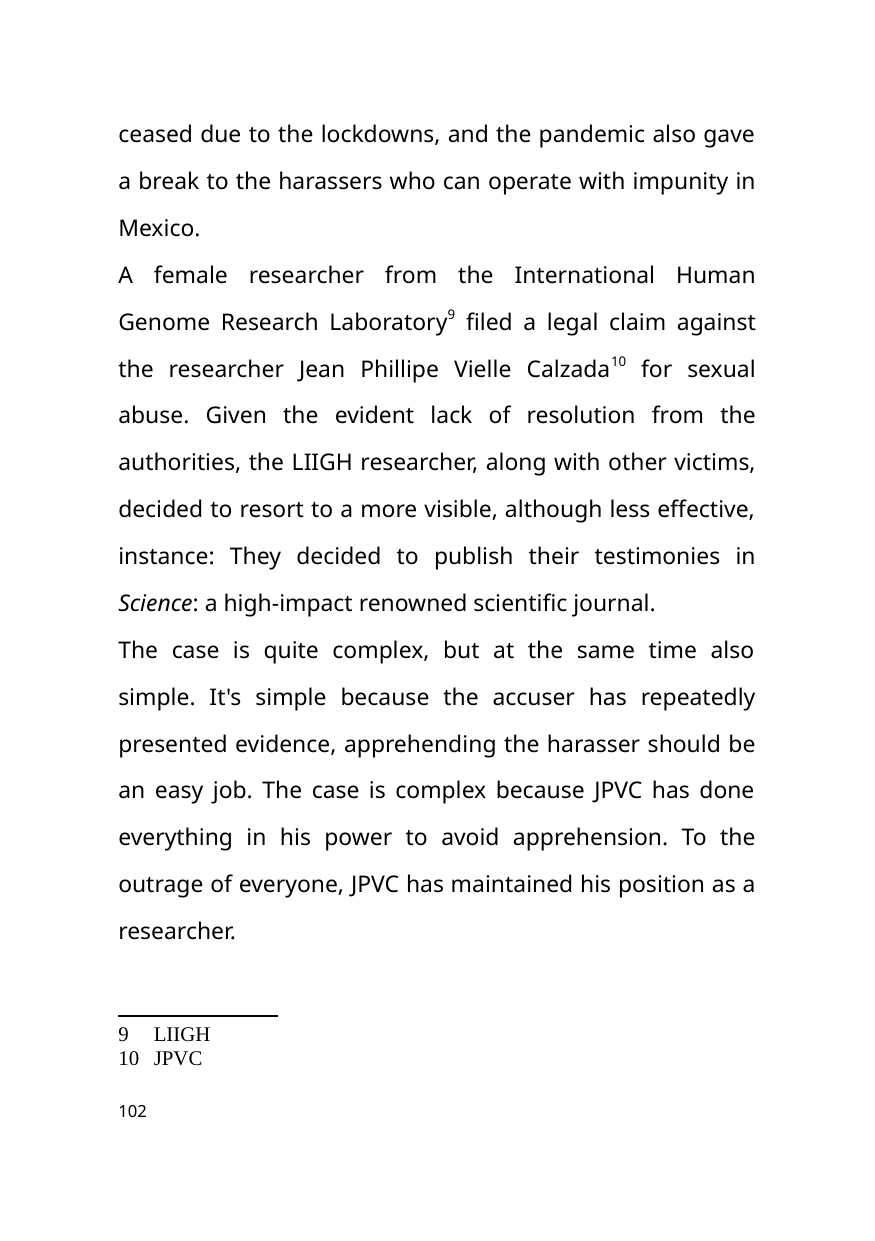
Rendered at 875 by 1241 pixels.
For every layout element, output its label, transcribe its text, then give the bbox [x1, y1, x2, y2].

text The case is quite complex, but at the same time also simple. It's simple because the accuser has repeatedly presented evidence, apprehending the harasser should be an easy job. The case is complex because JPVC has done everything in his power to avoid apprehension. To the outrage of everyone, JPVC has maintained his position as a researcher. [118, 634, 756, 946]
text ceased due to the lockdowns, and the pandemic also gave a break to the harassers who can operate with impunity in Mexico. [118, 118, 756, 243]
text JPVC [118, 1046, 756, 1070]
text LIIGH [118, 1022, 756, 1046]
text A female researcher from the International Human Genome Research Laboratory filed a legal claim against the researcher Jean Phillipe Vielle Calzada for sexual abuse. Given the evident lack of resolution from the authorities, the LIIGH researcher, along with other victims, decided to resort to a more visible, although less effective, instance: They decided to publish their testimonies in Science: a high-impact renowned scientific journal. [118, 259, 756, 618]
